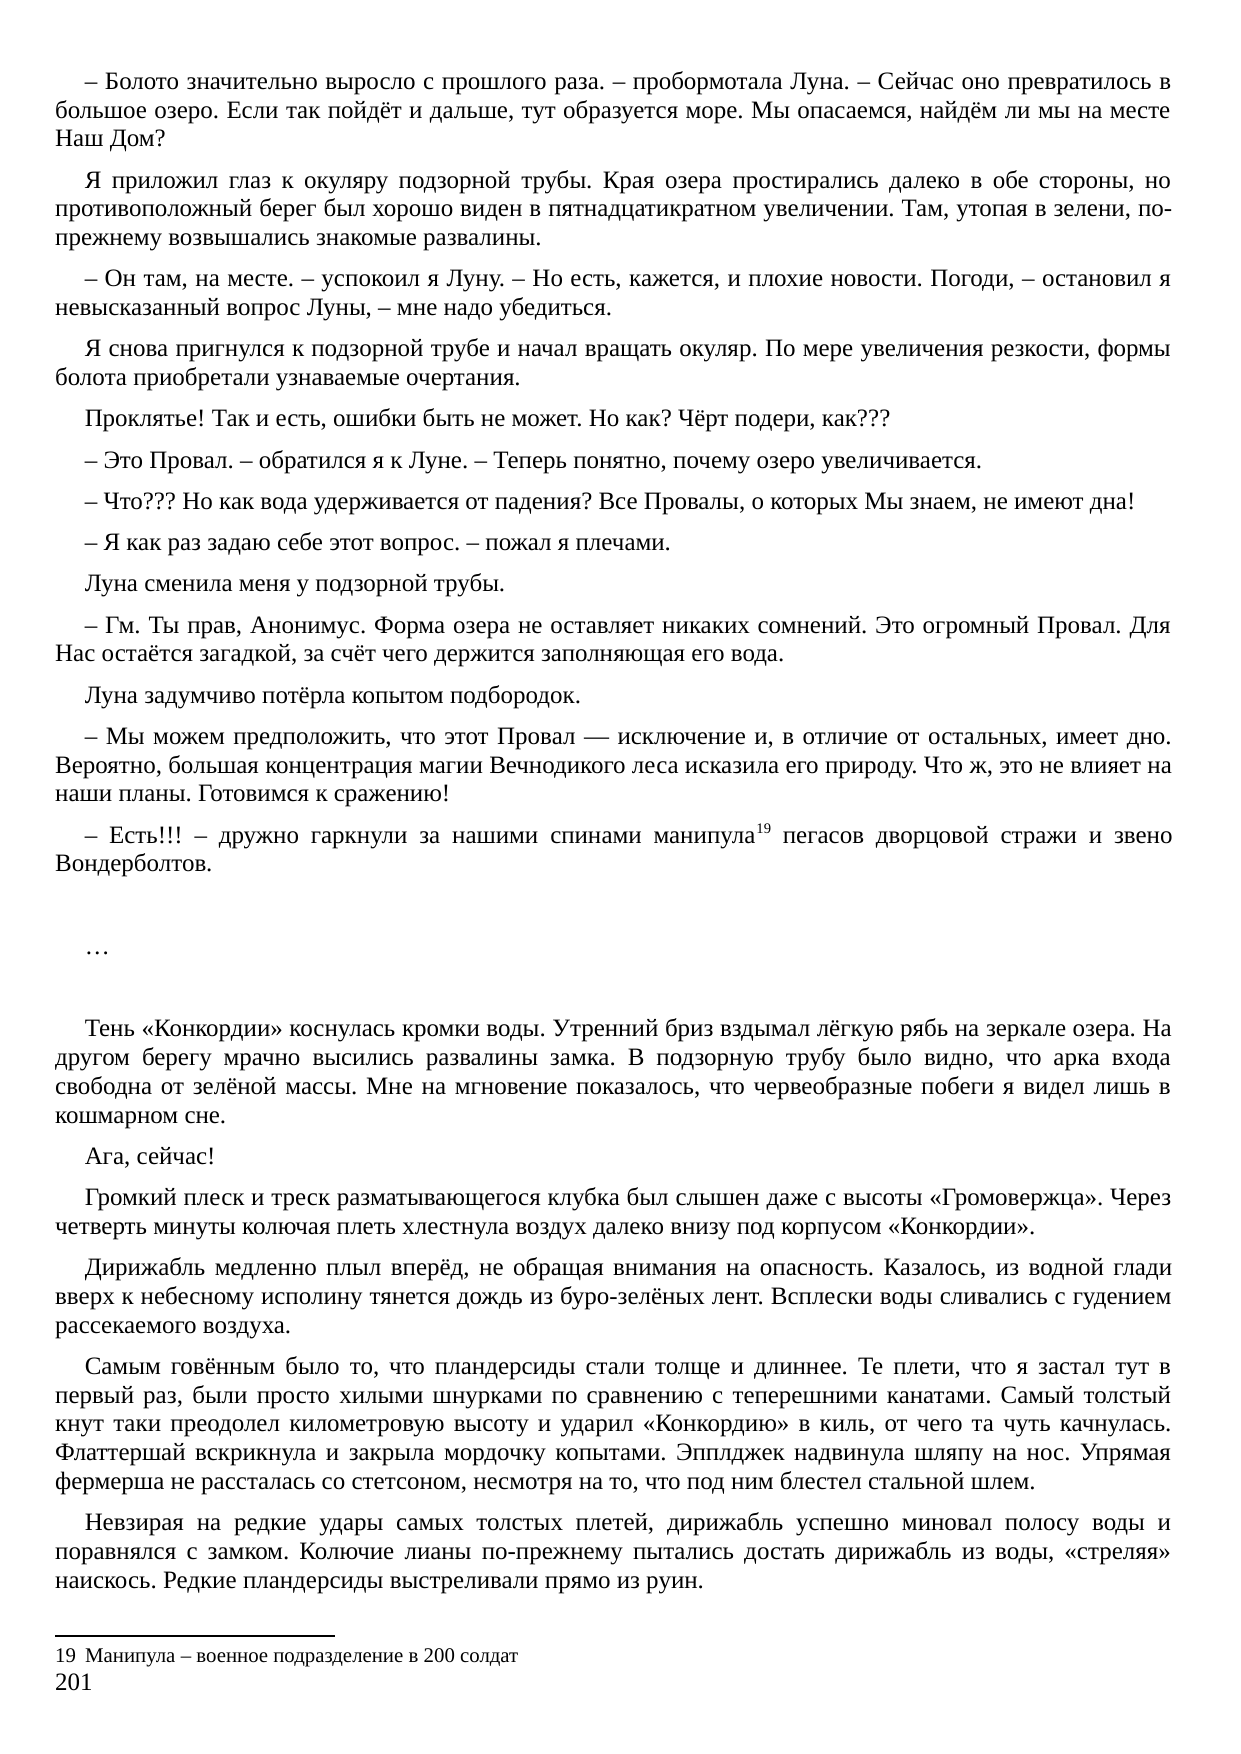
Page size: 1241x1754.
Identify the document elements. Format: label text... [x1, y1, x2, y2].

text Манипула – военное подразделение в 200 солдат [55, 1642, 1173, 1667]
text Луна задумчиво потёрла копытом подбородок. [55, 680, 1173, 708]
text Проклятье! Так и есть, ошибки быть не может. Но как? Чёрт подери, как??? [55, 403, 1173, 432]
text – Это Провал. – обратился я к Луне. – Теперь понятно, почему озеро увеличивается. [55, 445, 1173, 473]
text Невзирая на редкие удары самых толстых плетей, дирижабль успешно миновал полосу воды и поравнялся с замком. Колючие лианы по-прежнему пытались достать дирижабль из воды, «стреляя» наискось. Редкие пландерсиды выстреливали прямо из руин. [55, 1507, 1173, 1593]
text Громкий плеск и треск разматывающегося клубка был слышен даже с высоты «Громовержца». Через четверть минуты колючая плеть хлестнула воздух далеко внизу под корпусом «Конкордии». [55, 1182, 1173, 1240]
text Самым говённым было то, что пландерсиды стали толще и длиннее. Те плети, что я застал тут в первый раз, были просто хилыми шнурками по сравнению с теперешними канатами. Самый толстый кнут таки преодолел километровую высоту и ударил «Конкордию» в киль, от чего та чуть качнулась. Флаттершай вскрикнула и закрыла мордочку копытами. Эпплджек надвинула шляпу на нос. Упрямая фермерша не рассталась со стетсоном, несмотря на то, что под ним блестел стальной шлем. [55, 1351, 1173, 1495]
text Я приложил глаз к окуляру подзорной трубы. Края озера простирались далеко в обе стороны, но противоположный берег был хорошо виден в пятнадцатикратном увеличении. Там, утопая в зелени, по-прежнему возвышались знакомые развалины. [55, 165, 1173, 251]
text Я снова пригнулся к подзорной трубе и начал вращать окуляр. По мере увеличения резкости, формы болота приобретали узнаваемые очертания. [55, 333, 1173, 391]
text – Что??? Но как вода удерживается от падения? Все Провалы, о которых Мы знаем, не имеют дна! [55, 486, 1173, 515]
text – Болото значительно выросло с прошлого раза. – пробормотала Луна. – Сейчас оно превратилось в большое озеро. Если так пойдёт и дальше, тут образуется море. Мы опасаемся, найдём ли мы на месте Наш Дом? [55, 66, 1173, 152]
text Ага, сейчас! [55, 1141, 1173, 1170]
text – Есть!!! – дружно гаркнули за нашими спинами манипула пегасов дворцовой стражи и звено Вондерболтов. [55, 820, 1173, 877]
text Дирижабль медленно плыл вперёд, не обращая внимания на опасность. Казалось, из водной глади вверх к небесному исполину тянется дождь из буро-зелёных лент. Всплески воды сливались с гудением рассекаемого воздуха. [55, 1252, 1173, 1338]
text Тень «Конкордии» коснулась кромки воды. Утренний бриз вздымал лёгкую рябь на зеркале озера. На другом берегу мрачно высились развалины замка. В подзорную трубу было видно, что арка входа свободна от зелёной массы. Мне на мгновение показалось, что червеобразные побеги я видел лишь в кошмарном сне. [55, 1013, 1173, 1128]
text – Он там, на месте. – успокоил я Луну. – Но есть, кажется, и плохие новости. Погоди, – остановил я невысказанный вопрос Луны, – мне надо убедиться. [55, 263, 1173, 321]
text – Мы можем предположить, что этот Провал — исключение и, в отличие от остальных, имеет дно. Вероятно, большая концентрация магии Вечнодикого леса исказила его природу. Что ж, это не влияет на наши планы. Готовимся к сражению! [55, 721, 1173, 807]
text Луна сменила меня у подзорной трубы. [55, 568, 1173, 597]
text … [55, 931, 1173, 960]
text – Я как раз задаю себе этот вопрос. – пожал я плечами. [55, 527, 1173, 556]
text – Гм. Ты прав, Анонимус. Форма озера не оставляет никаких сомнений. Это огромный Провал. Для Нас остаётся загадкой, за счёт чего держится заполняющая его вода. [55, 610, 1173, 667]
